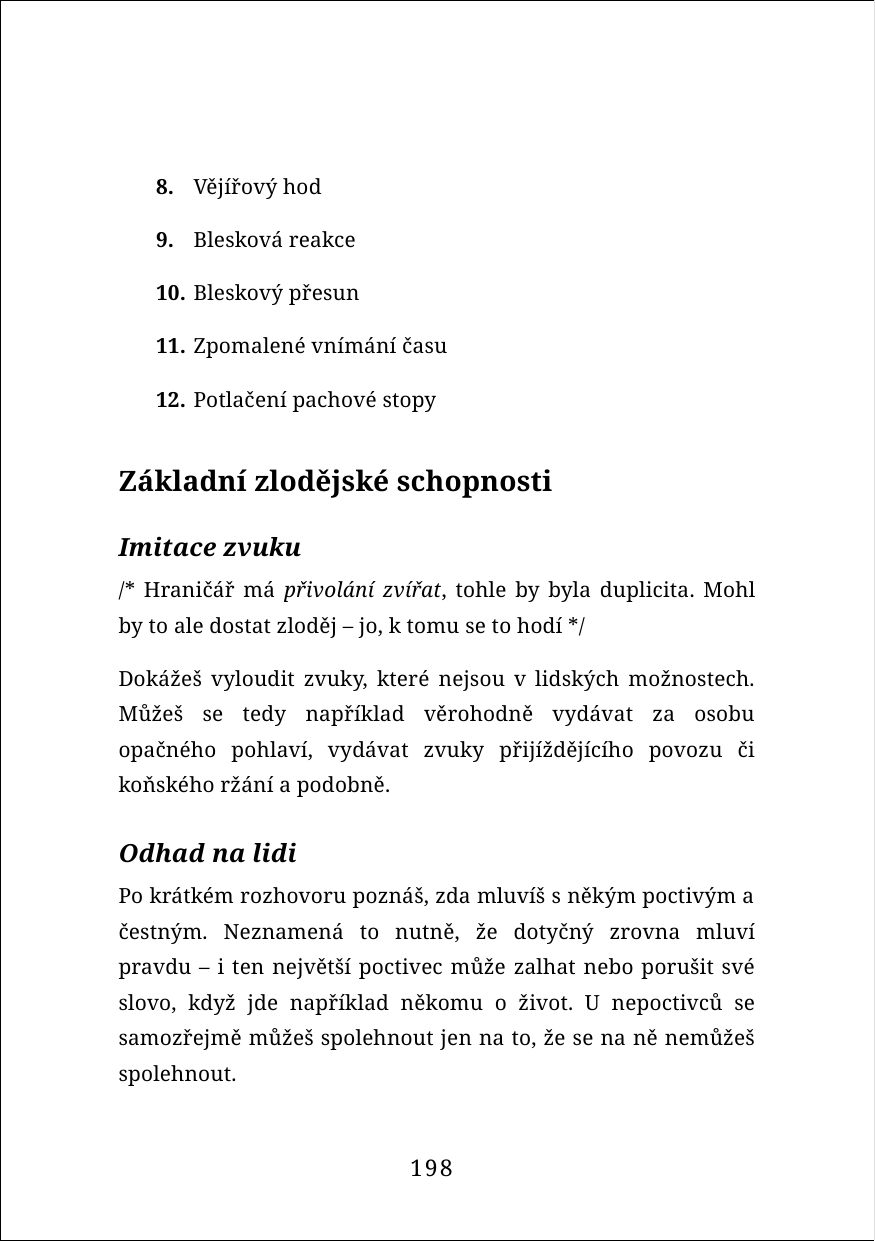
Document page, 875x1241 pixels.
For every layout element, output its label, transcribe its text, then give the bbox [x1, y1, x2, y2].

subtitle Odhad na lidi [118, 836, 756, 869]
text Po krátkém rozhovoru poznáš, zda mluvíš s někým poctivým a čestným. Neznamená to nutně, že dotyčný zrovna mluví pravdu – i ten největší poctivec může zalhat nebo porušit své slovo, když jde například někomu o život. U nepoctivců se samozřejmě můžeš spolehnout jen na to, že se na ně nemůžeš spolehnout. [118, 881, 756, 1087]
subtitle Imitace zvuku [118, 529, 756, 563]
list Bleskový přesun [156, 278, 756, 307]
list Potlačení pachové stopy [156, 385, 756, 413]
list Blesková reakce [156, 225, 756, 253]
text /* Hraničář má přivolání zvířat, tohle by byla duplicita. Mohl by to ale dostat zloděj – jo, k tomu se to hodí */ [118, 575, 756, 639]
text Dokážeš vyloudit zvuky, které nejsou v lidských možnostech. Můžeš se tedy například věrohodně vydávat za osobu opačného pohlaví, vydávat zvuky přijíždějícího povozu či koňského ržání a podobně. [118, 664, 756, 799]
subtitle Základní zlodějské schopnosti [118, 462, 756, 500]
list Zpomalené vnímání času [156, 331, 756, 360]
list Vějířový hod [156, 172, 756, 200]
